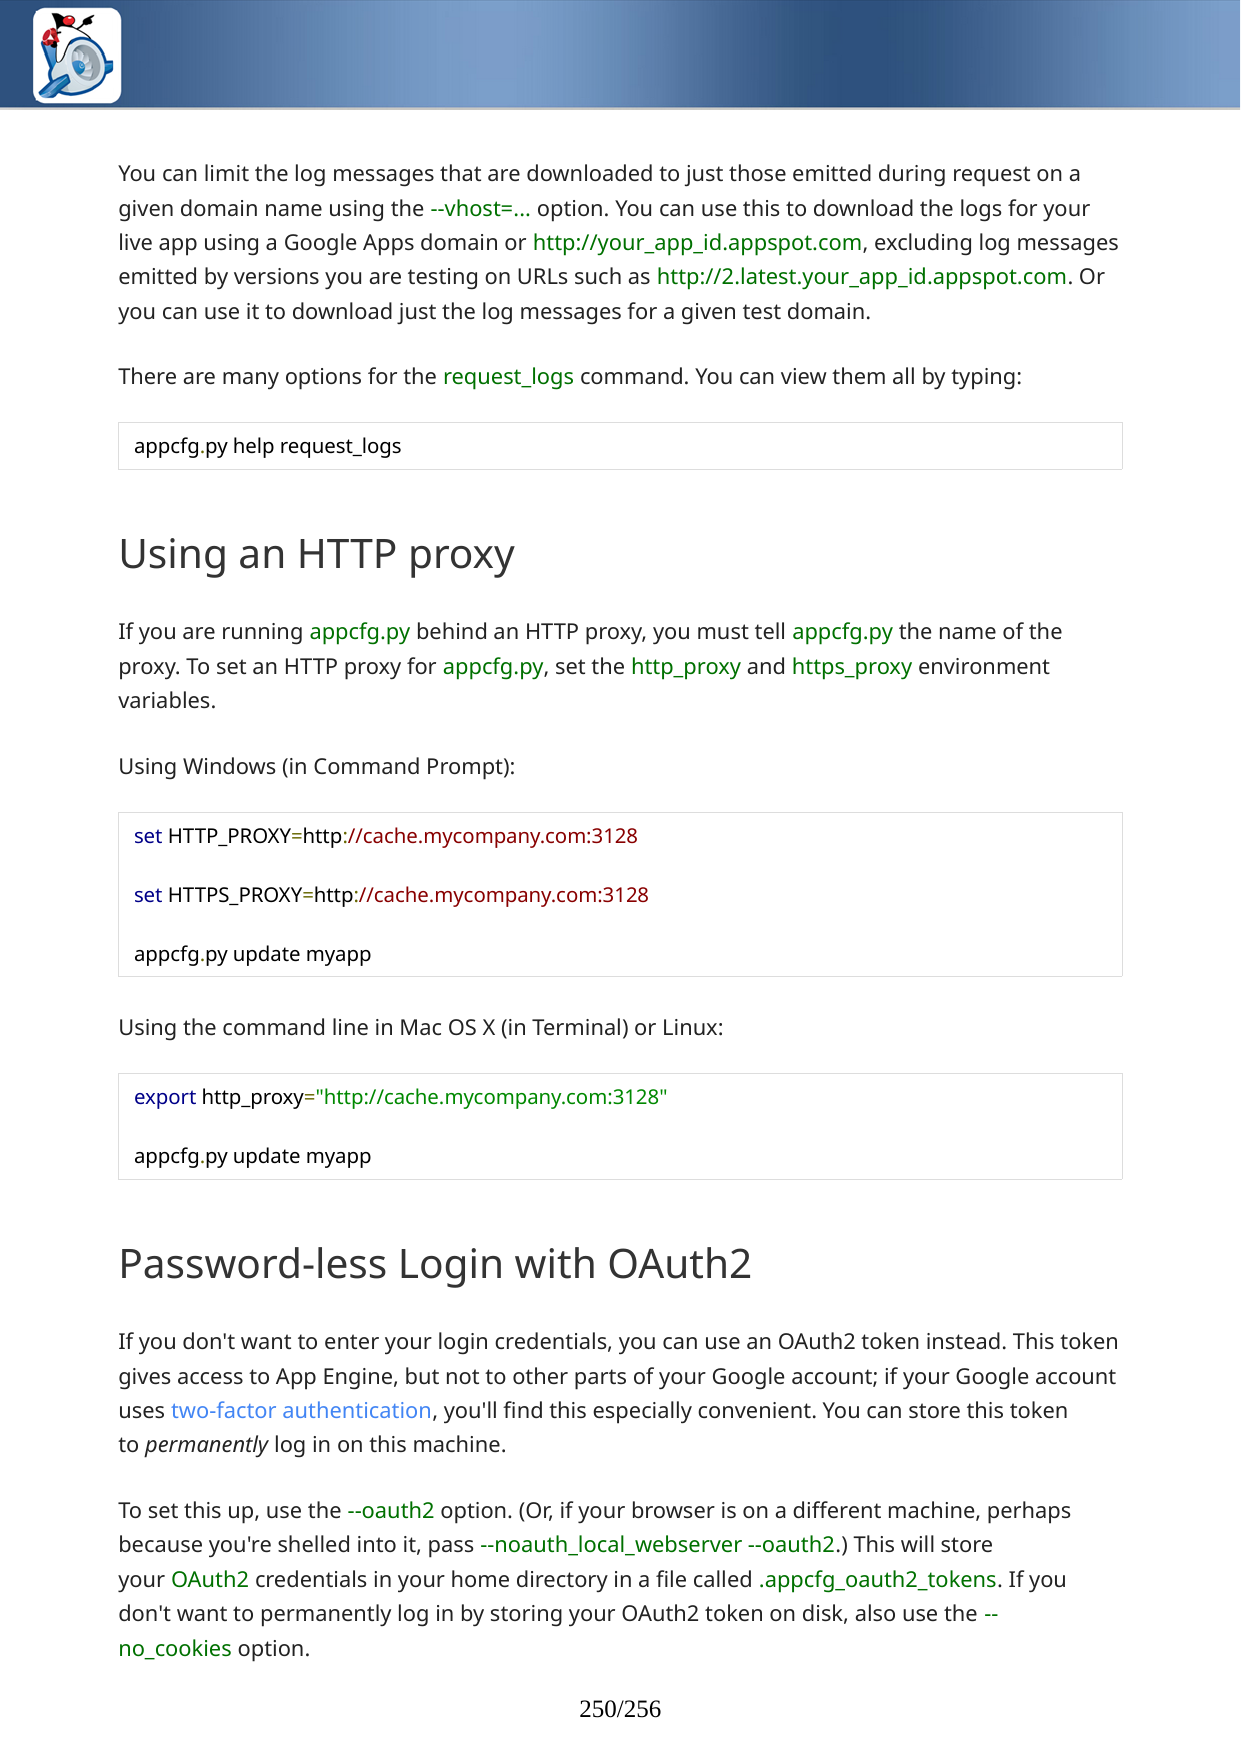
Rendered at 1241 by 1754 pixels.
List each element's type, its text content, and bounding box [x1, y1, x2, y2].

text appcfg.py update myapp [119, 930, 1122, 976]
text appcfg.py update myapp [119, 1132, 1122, 1179]
text set HTTP_PROXY=http://cache.mycompany.com:3128 [119, 813, 1122, 849]
picture [0, 0, 1241, 110]
text appcfg.py help request_logs [119, 423, 1122, 469]
text You can limit the log messages that are downloaded to just those emitted during request on a given domain name using the --vhost=... option. You can use this to download the logs for your live app using a Google Apps domain or http://your_app_id.appspot.com, excluding log messages emitted by versions you are testing on URLs such as http://2.latest.your_app_id.appspot.com. Or you can use it to download just the log messages for a given test domain. [118, 153, 1122, 325]
text To set this up, use the --oauth2 option. (Or, if your browser is on a different machine, perhaps because you're shelled into it, pass --noauth_local_webserver --oauth2.) This will store your OAuth2 credentials in your home directory in a file called .appcfg_oauth2_tokens. If you don't want to permanently log in by storing your OAuth2 token on disk, also use the --no_cookies option. [118, 1490, 1122, 1662]
text export http_proxy="http://cache.mycompany.com:3128" [119, 1074, 1122, 1110]
text set HTTPS_PROXY=http://cache.mycompany.com:3128 [119, 871, 1122, 908]
text If you are running appcfg.py behind an HTTP proxy, you must tell appcfg.py the name of the proxy. To set an HTTP proxy for appcfg.py, set the http_proxy and https_proxy environment variables. [118, 612, 1122, 715]
text Using Windows (in Command Prompt): [118, 746, 1122, 781]
text If you don't want to enter your login credentials, you can use an OAuth2 token instead. This token gives access to App Engine, but not to other parts of your Google account; if your Google account uses two-factor authentication, you'll find this especially convenient. You can store this token to permanently log in on this machine. [118, 1322, 1122, 1459]
text Using the command line in Mac OS X (in Terminal) or Linux: [118, 1008, 1122, 1042]
text There are many options for the request_logs command. You can view them all by typing: [118, 357, 1122, 391]
subtitle Using an HTTP proxy [118, 525, 1122, 581]
subtitle Password-less Login with OAuth2 [118, 1235, 1122, 1290]
